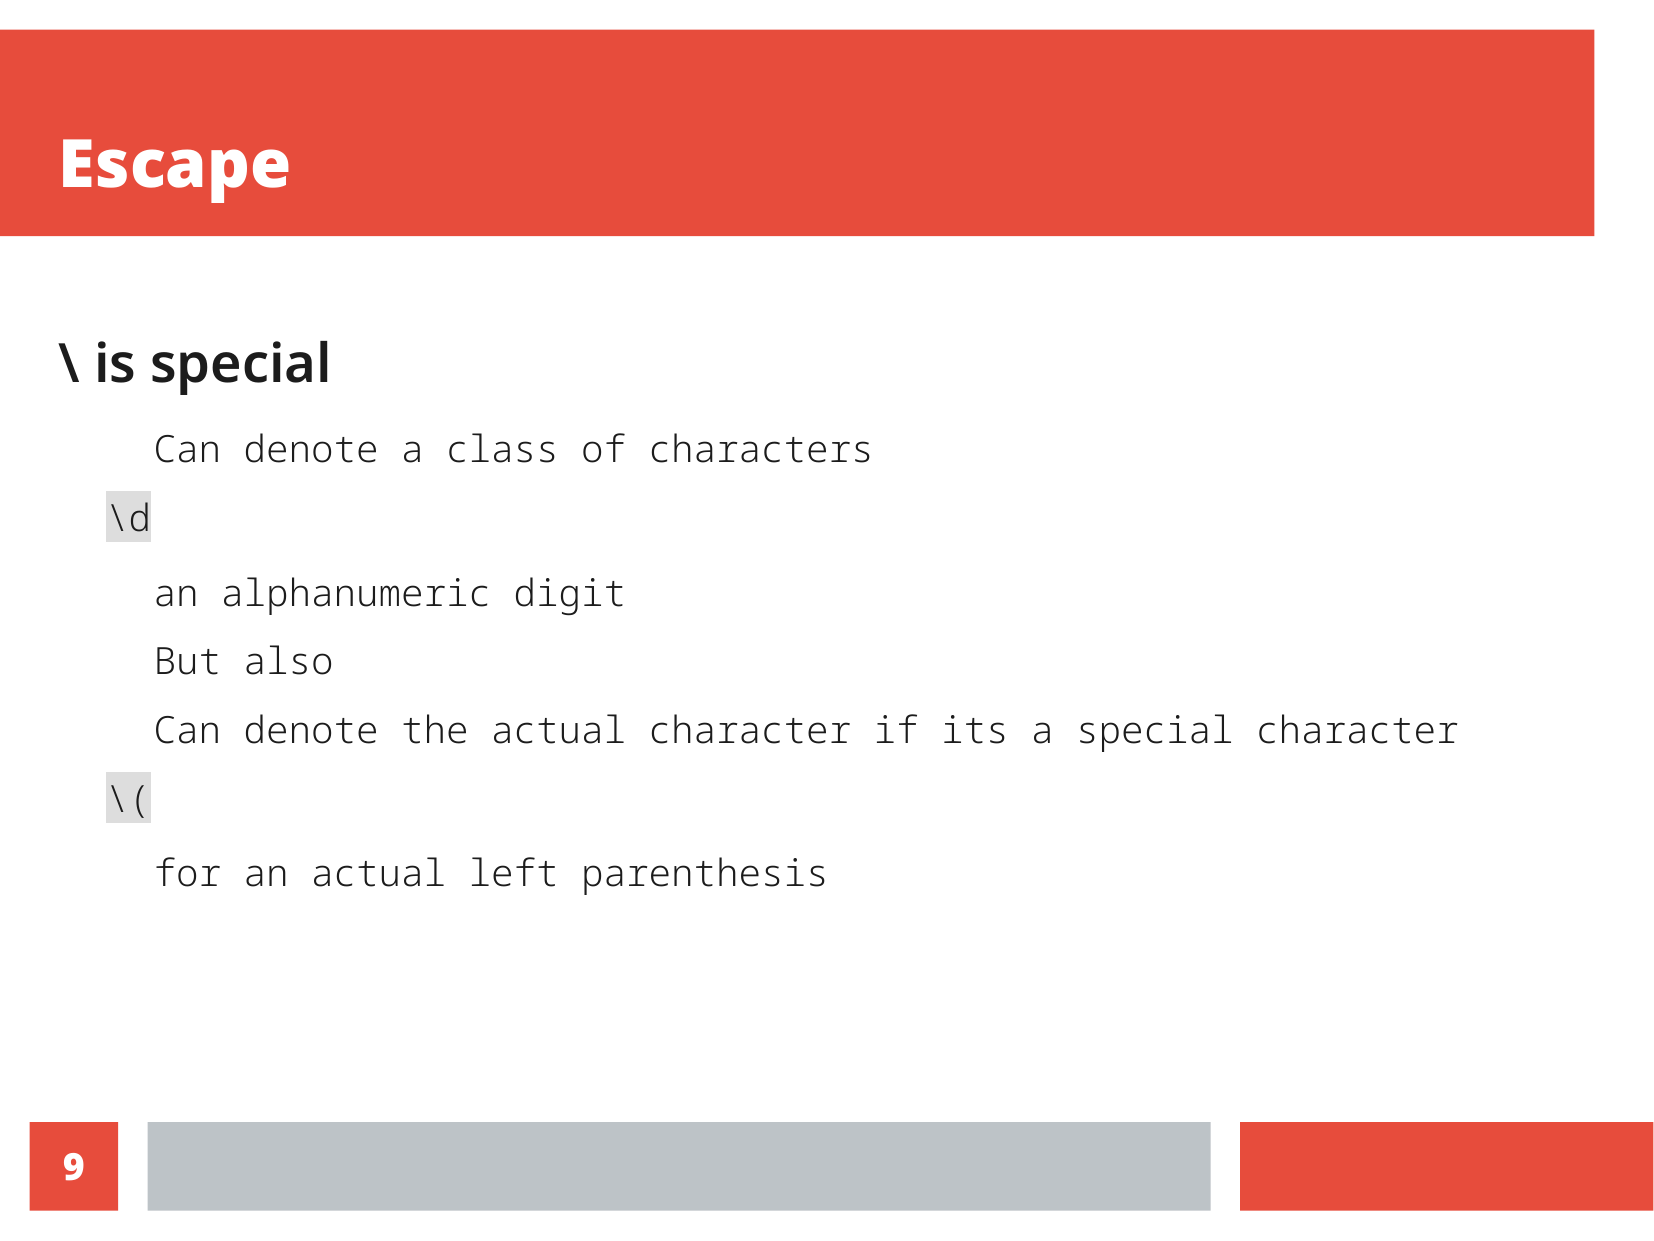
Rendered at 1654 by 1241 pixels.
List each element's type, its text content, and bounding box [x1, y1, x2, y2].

list \ is special Can denote a class of characters \d an alphanumeric digit But also Can denote the actual character if its a special character \( for an actual left parenthesis [59, 324, 1565, 1093]
title Escape [59, 59, 1595, 207]
